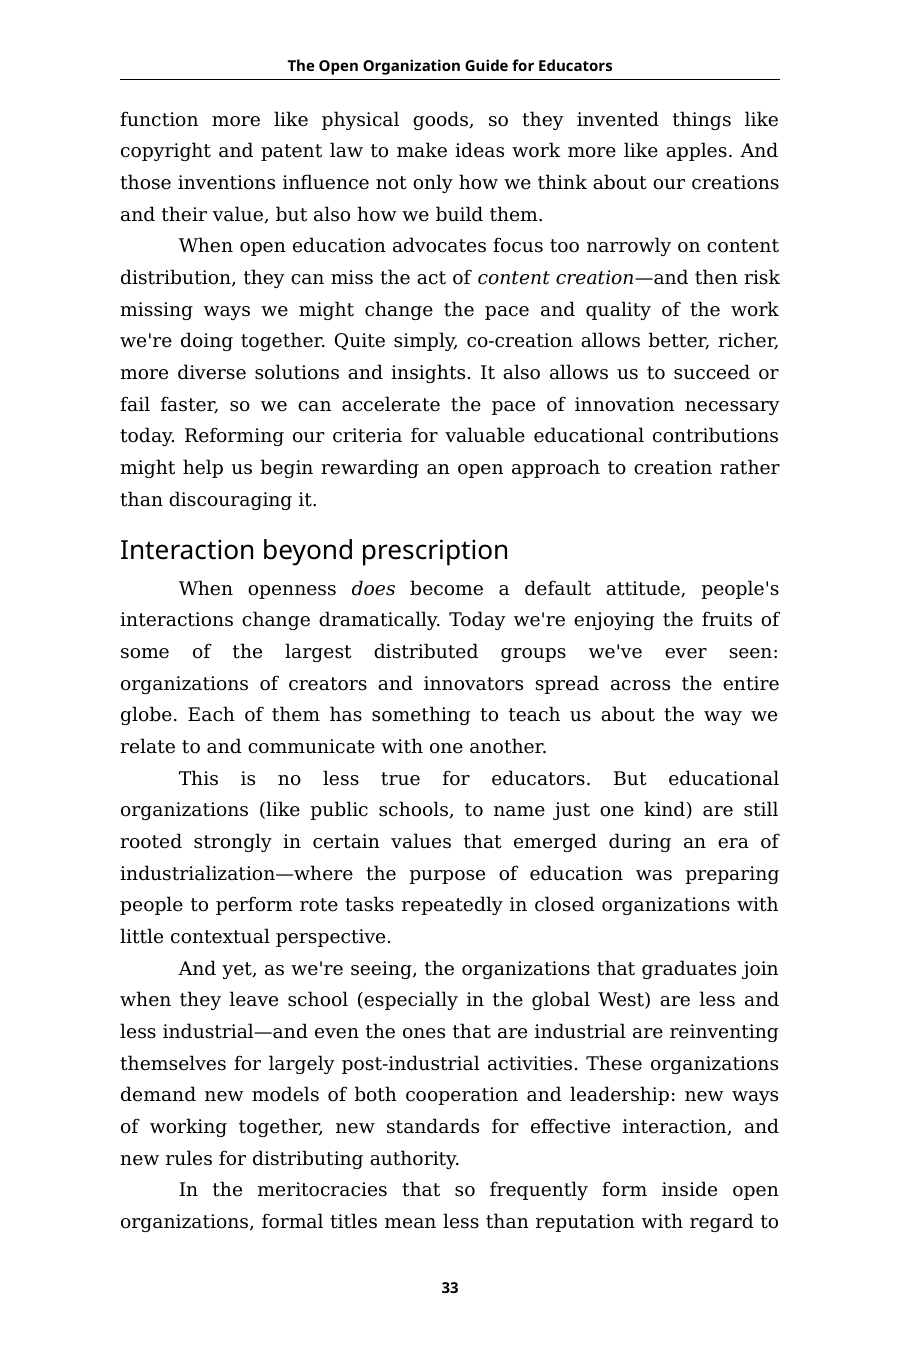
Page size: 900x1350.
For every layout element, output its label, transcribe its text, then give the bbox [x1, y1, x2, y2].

text When openness does become a default attitude, people's interactions change dramatically. Today we're enjoying the fruits of some of the largest distributed groups we've ever seen: organizations of creators and innovators spread across the entire globe. Each of them has something to teach us about the way we relate to and communicate with one another. [120, 578, 780, 758]
text When open education advocates focus too narrowly on content distribution, they can miss the act of content creation—and then risk missing ways we might change the pace and quality of the work we're doing together. Quite simply, co-creation allows better, richer, more diverse solutions and insights. It also allows us to succeed or fail faster, so we can accelerate the pace of innovation necessary today. Reforming our criteria for valuable educational contributions might help us begin rewarding an open approach to creation rather than discouraging it. [120, 235, 780, 511]
text This is no less true for educators. But educational organizations (like public schools, to name just one kind) are still rooted strongly in certain values that emerged during an era of industrialization—where the purpose of education was preparing people to perform rote tasks repeatedly in closed organizations with little contextual perspective. [120, 768, 780, 948]
text function more like physical goods, so they invented things like copyright and patent law to make ideas work more like apples. And those inventions influence not only how we think about our creations and their value, but also how we build them. [120, 109, 780, 226]
text In the meritocracies that so frequently form inside open organizations, formal titles mean less than reputation with regard to [120, 1179, 780, 1233]
text And yet, as we're seeing, the organizations that graduates join when they leave school (especially in the global West) are less and less industrial—and even the ones that are industrial are reinventing themselves for largely post-industrial activities. These organizations demand new models of both cooperation and leadership: new ways of working together, new standards for effective interaction, and new rules for distributing authority. [120, 958, 780, 1170]
subtitle Interaction beyond prescription [120, 535, 780, 565]
